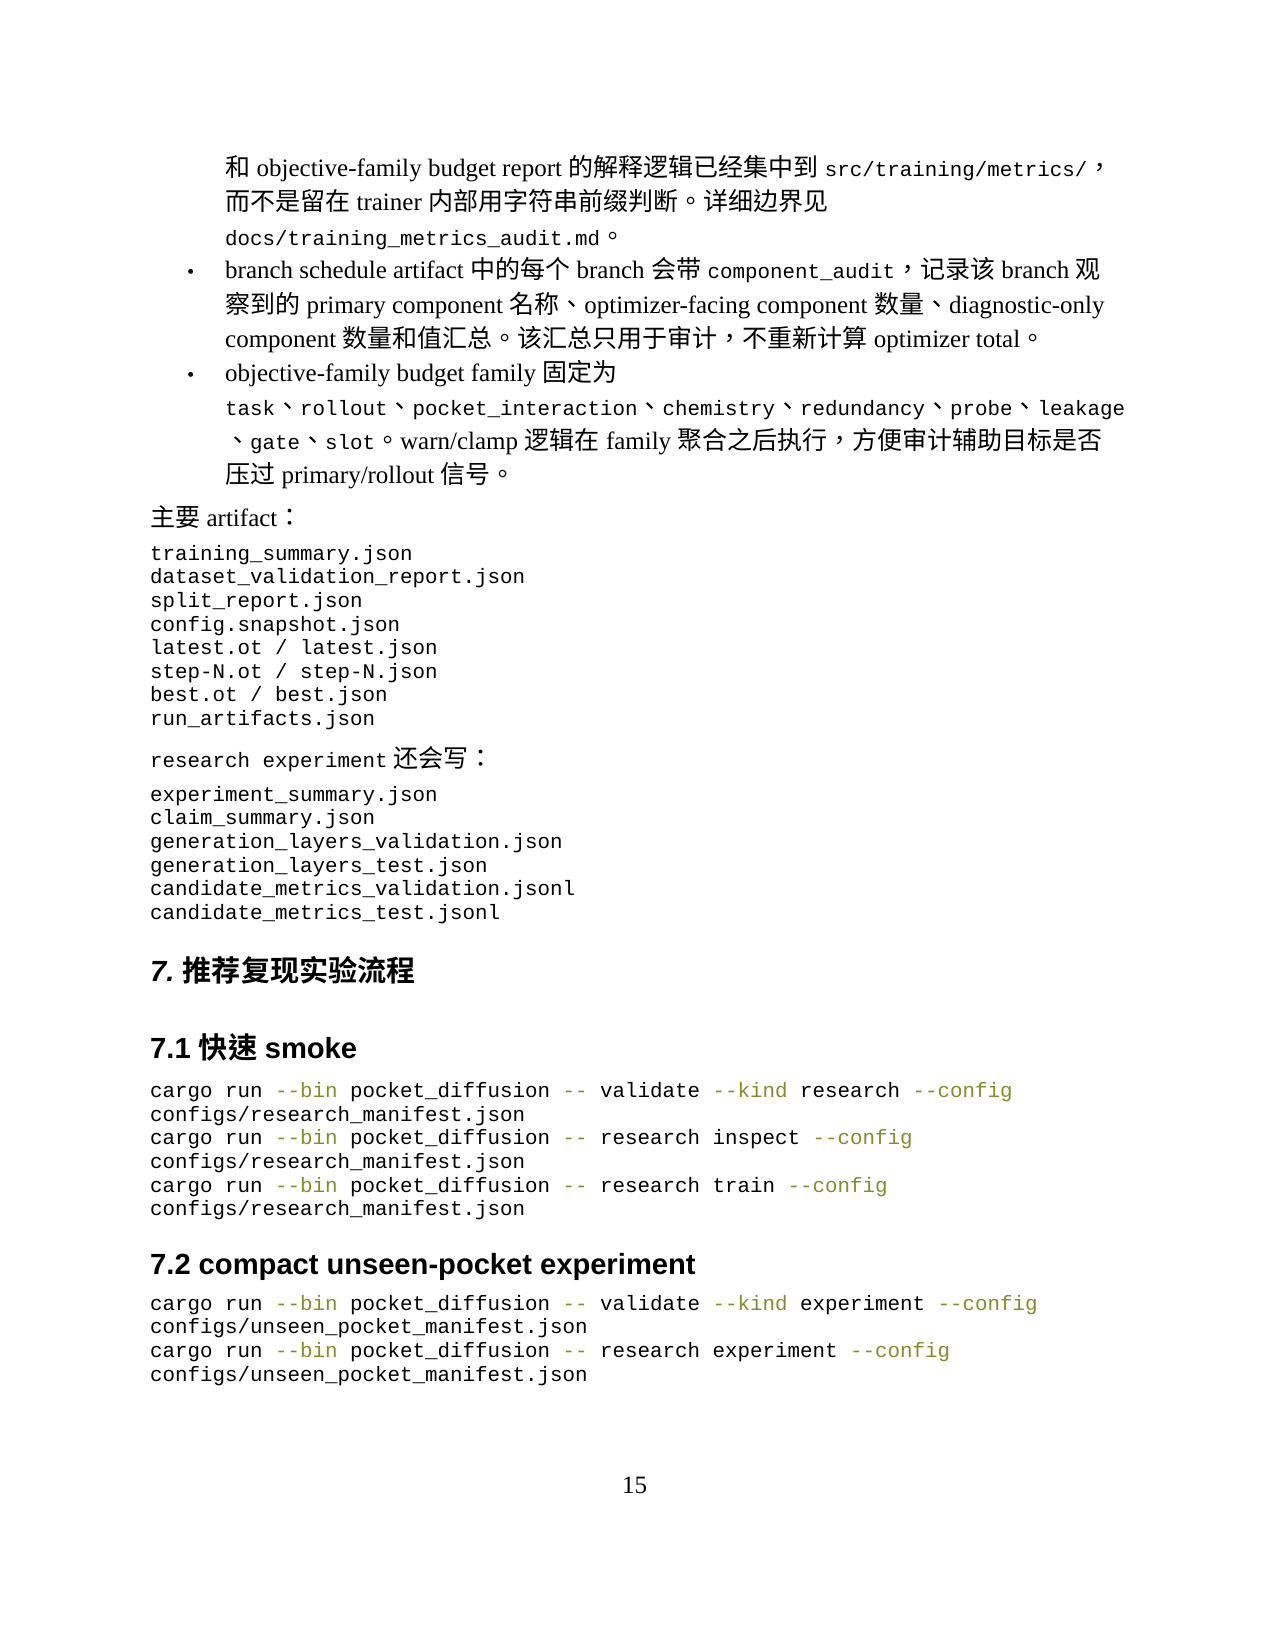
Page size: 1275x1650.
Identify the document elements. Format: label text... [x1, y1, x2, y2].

text best.ot / best.json [150, 684, 1125, 708]
list 和 objective-family budget report 的解释逻辑已经集中到 src/training/metrics/，而不是留在 trainer 内部用字符串前缀判断。详细边界见 docs/training_metrics_audit.md。 [187, 150, 1125, 252]
subtitle 7. 推荐复现实验流程 [150, 951, 1125, 990]
text candidate_metrics_test.jsonl [150, 902, 1125, 926]
text candidate_metrics_validation.jsonl [150, 878, 1125, 902]
text cargo run --bin pocket_diffusion -- research experiment --config configs/unseen_pocket_manifest.json [150, 1340, 1125, 1387]
text step-N.ot / step-N.json [150, 661, 1125, 684]
text training_summary.json [150, 543, 1125, 566]
text cargo run --bin pocket_diffusion -- validate --kind research --config configs/research_manifest.json [150, 1080, 1125, 1127]
text dataset_validation_report.json [150, 566, 1125, 590]
subtitle 7.2 compact unseen-pocket experiment [150, 1247, 1125, 1280]
subtitle 7.1 快速 smoke [150, 1028, 1125, 1067]
text config.snapshot.json [150, 613, 1125, 637]
text generation_layers_validation.json [150, 831, 1125, 855]
text claim_summary.json [150, 807, 1125, 831]
text cargo run --bin pocket_diffusion -- research inspect --config configs/research_manifest.json [150, 1127, 1125, 1174]
text latest.ot / latest.json [150, 637, 1125, 661]
text experiment_summary.json [150, 784, 1125, 807]
list branch schedule artifact 中的每个 branch 会带 component_audit，记录该 branch 观察到的 primary component 名称、optimizer-facing component 数量、diagnostic-only component 数量和值汇总。该汇总只用于审计，不重新计算 optimizer total。 [187, 252, 1125, 354]
text run_artifacts.json [150, 708, 1125, 732]
text cargo run --bin pocket_diffusion -- research train --config configs/research_manifest.json [150, 1174, 1125, 1222]
list objective-family budget family 固定为 task、rollout、pocket_interaction、chemistry、redundancy、probe、leakage、gate、slot。warn/clamp 逻辑在 family 聚合之后执行，方便审计辅助目标是否压过 primary/rollout 信号。 [187, 354, 1125, 491]
text generation_layers_test.json [150, 855, 1125, 878]
text split_report.json [150, 590, 1125, 613]
text research experiment 还会写： [150, 741, 1125, 775]
text cargo run --bin pocket_diffusion -- validate --kind experiment --config configs/unseen_pocket_manifest.json [150, 1293, 1125, 1340]
text 主要 artifact： [150, 499, 1125, 534]
